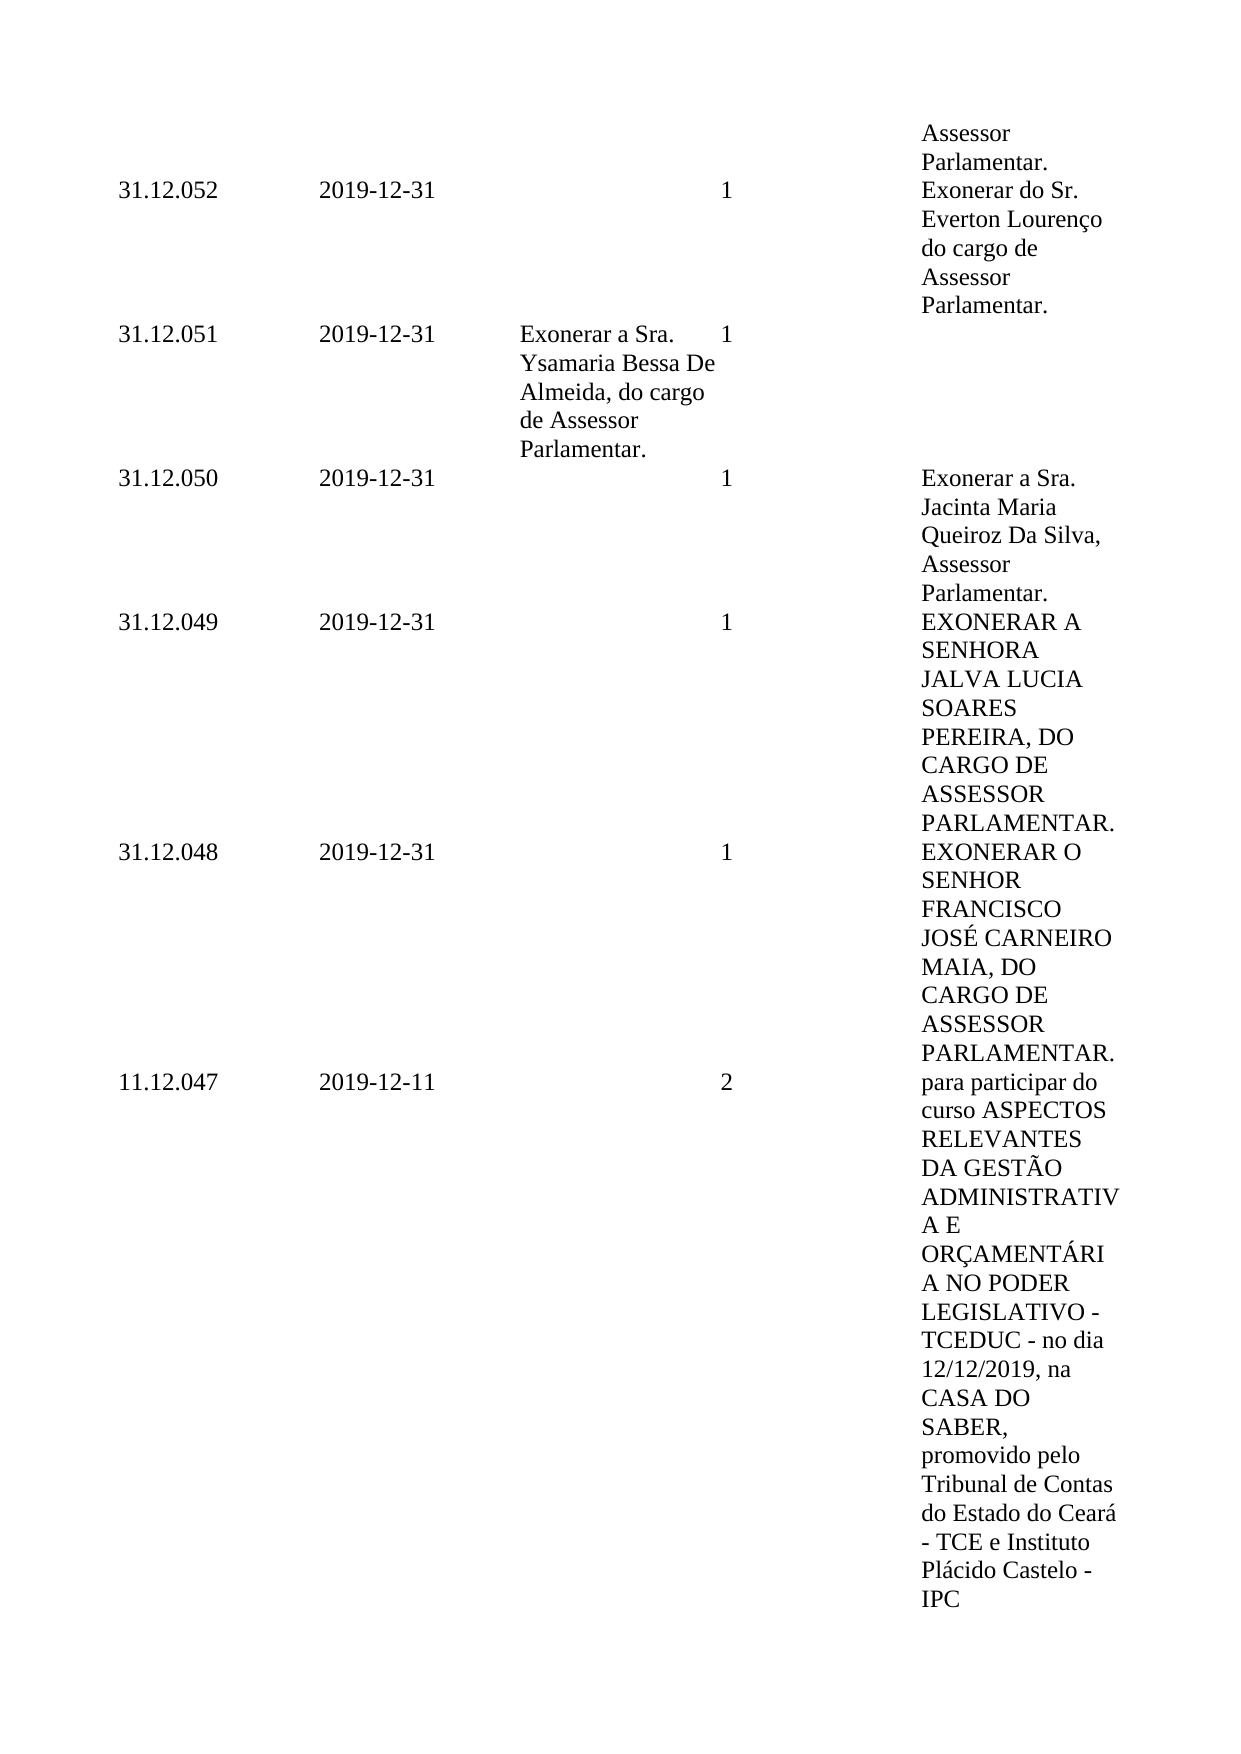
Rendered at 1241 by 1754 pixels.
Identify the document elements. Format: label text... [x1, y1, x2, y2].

table_cell EXONERAR O SENHOR FRANCISCO JOSÉ CARNEIRO MAIA, DO CARGO DE ASSESSOR PARLAMENTAR. [921, 837, 1122, 1067]
table_cell 31.12.052 [118, 176, 319, 319]
table_cell [520, 607, 720, 837]
table_cell Exonerar do Sr. Everton Lourenço do cargo de Assessor Parlamentar. [921, 176, 1122, 319]
table_cell 31.12.050 [118, 463, 319, 607]
table_cell 2019-12-11 [319, 1067, 519, 1613]
table_cell [921, 319, 1122, 463]
table_cell [520, 118, 720, 176]
table_cell 1 [720, 319, 921, 463]
table_cell EXONERAR A SENHORA JALVA LUCIA SOARES PEREIRA, DO CARGO DE ASSESSOR PARLAMENTAR. [921, 607, 1122, 837]
table_cell 1 [720, 837, 921, 1067]
table_cell 2019-12-31 [319, 319, 519, 463]
table_cell 2019-12-31 [319, 607, 519, 837]
table_cell 31.12.048 [118, 837, 319, 1067]
table_cell 2019-12-31 [319, 176, 519, 319]
table_cell 31.12.049 [118, 607, 319, 837]
table_cell 2019-12-31 [319, 837, 519, 1067]
table_cell 1 [720, 607, 921, 837]
table_cell [520, 463, 720, 607]
table_cell [720, 118, 921, 176]
table_cell [319, 118, 519, 176]
table_cell 1 [720, 176, 921, 319]
table_cell 31.12.051 [118, 319, 319, 463]
table_cell Exonerar a Sra. Ysamaria Bessa De Almeida, do cargo de Assessor Parlamentar. [520, 319, 720, 463]
table_cell Exonerar a Sra. Jacinta Maria Queiroz Da Silva, Assessor Parlamentar. [921, 463, 1122, 607]
table_cell para participar do curso ASPECTOS RELEVANTES DA GESTÃO ADMINISTRATIVA E ORÇAMENTÁRIA NO PODER LEGISLATIVO - TCEDUC - no dia 12/12/2019, na CASA DO SABER, promovido pelo Tribunal de Contas do Estado do Ceará - TCE e Instituto Plácido Castelo - IPC [921, 1067, 1122, 1613]
table_cell [118, 118, 319, 176]
table_cell 2019-12-31 [319, 463, 519, 607]
table_cell 11.12.047 [118, 1067, 319, 1613]
table_cell 2 [720, 1067, 921, 1613]
table_cell [520, 1067, 720, 1613]
table_cell 1 [720, 463, 921, 607]
table_cell [520, 837, 720, 1067]
table_cell [520, 176, 720, 319]
table_cell Assessor Parlamentar. [921, 118, 1122, 176]
